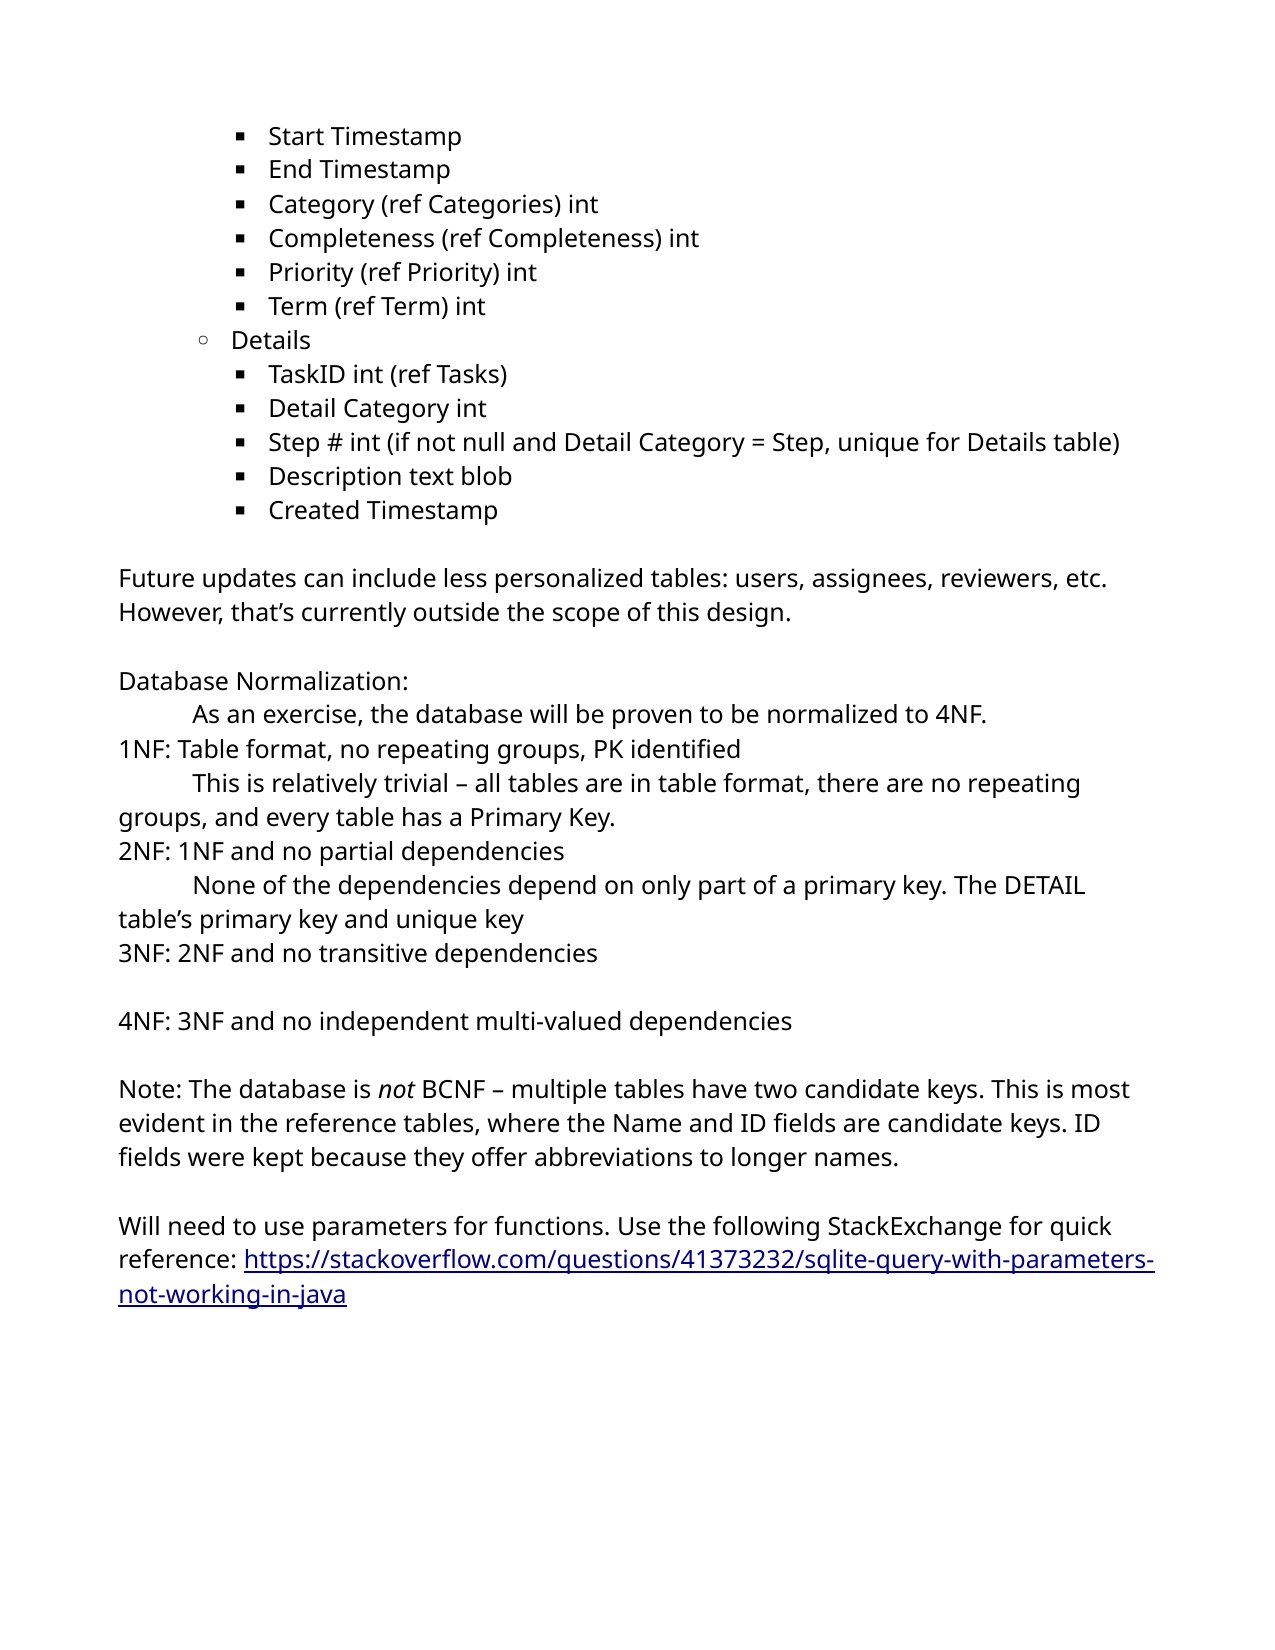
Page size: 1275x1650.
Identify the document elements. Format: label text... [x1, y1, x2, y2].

list Step # int (if not null and Detail Category = Step, unique for Details table) [231, 425, 1157, 459]
text As an exercise, the database will be proven to be normalized to 4NF. [118, 697, 1157, 731]
text Note: The database is not BCNF – multiple tables have two candidate keys. This is most evident in the reference tables, where the Name and ID fields are candidate keys. ID fields were kept because they offer abbreviations to longer names. [118, 1072, 1157, 1174]
list Completeness (ref Completeness) int [231, 220, 1157, 254]
text 3NF: 2NF and no transitive dependencies [118, 936, 1157, 970]
text 4NF: 3NF and no independent multi-valued dependencies [118, 1004, 1157, 1038]
list Start Timestamp [231, 118, 1157, 152]
text Future updates can include less personalized tables: users, assignees, reviewers, etc. However, that’s currently outside the scope of this design. [118, 561, 1157, 629]
text This is relatively trivial – all tables are in table format, there are no repeating groups, and every table has a Primary Key. [118, 765, 1157, 833]
list Description text blob [231, 459, 1157, 493]
text None of the dependencies depend on only part of a primary key. The DETAIL table’s primary key and unique key [118, 867, 1157, 936]
list Details [193, 322, 1157, 357]
list TaskID int (ref Tasks) [231, 357, 1157, 391]
list Term (ref Term) int [231, 288, 1157, 322]
text Database Normalization: [118, 663, 1157, 697]
list End Timestamp [231, 152, 1157, 186]
list Created Timestamp [231, 493, 1157, 527]
text 2NF: 1NF and no partial dependencies [118, 833, 1157, 867]
list Detail Category int [231, 391, 1157, 425]
text 1NF: Table format, no repeating groups, PK identified [118, 731, 1157, 765]
list Category (ref Categories) int [231, 186, 1157, 220]
list Priority (ref Priority) int [231, 254, 1157, 288]
text Will need to use parameters for functions. Use the following StackExchange for quick reference: https://stackoverflow.com/questions/41373232/sqlite-query-with-parameters-not-working-in-java [118, 1208, 1157, 1310]
